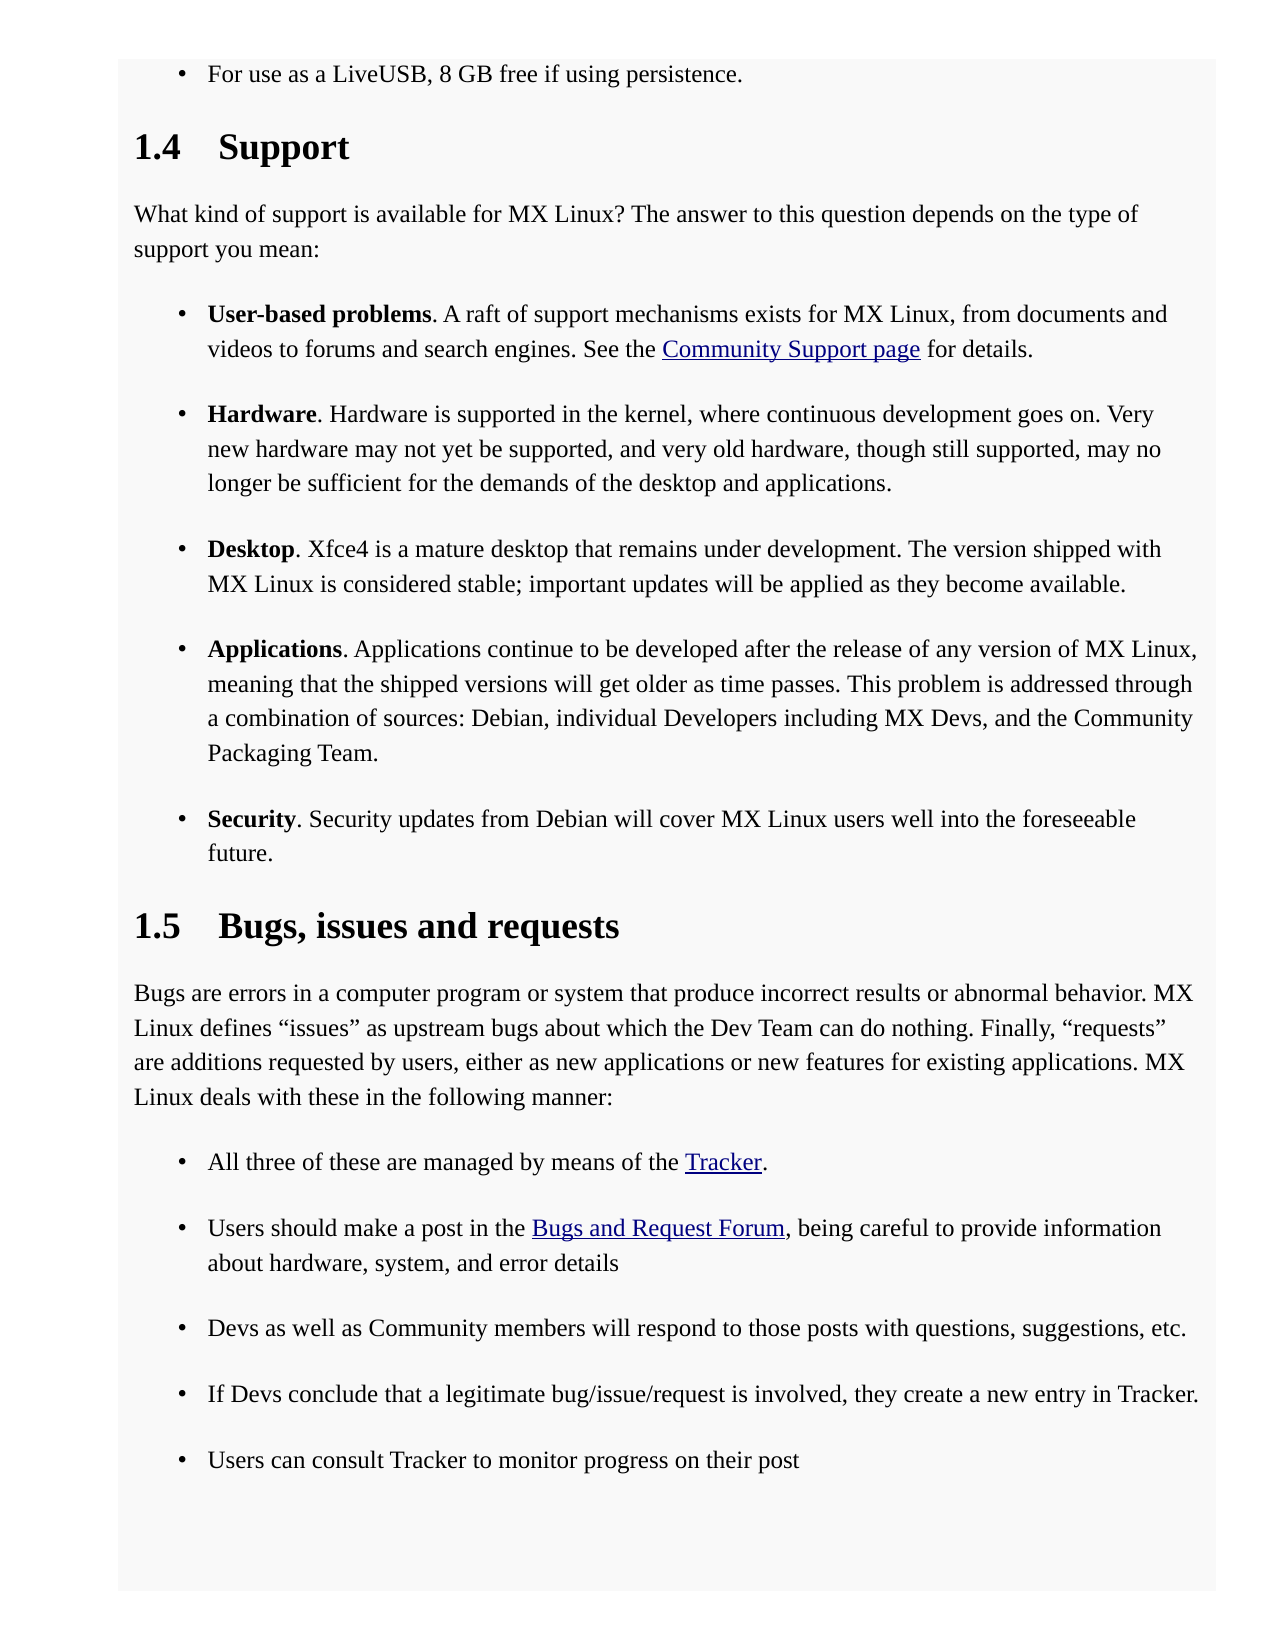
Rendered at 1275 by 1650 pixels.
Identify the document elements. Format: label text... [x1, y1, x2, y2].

list All three of these are managed by means of the Tracker. [178, 1147, 1200, 1176]
list Security. Security updates from Debian will cover MX Linux users well into the foreseeable future. [178, 804, 1200, 867]
list Devs as well as Community members will respond to those posts with questions, suggestions, etc. [178, 1313, 1200, 1342]
list Users should make a post in the Bugs and Request Forum, being careful to provide information about hardware, system, and error details [178, 1213, 1200, 1276]
list Desktop. Xfce4 is a mature desktop that remains under development. The version shipped with MX Linux is considered stable; important updates will be applied as they become available. [178, 534, 1200, 597]
subtitle 1.5 Bugs, issues and requests [134, 904, 1200, 947]
list User-based problems. A raft of support mechanisms exists for MX Linux, from documents and videos to forums and search engines. See the Community Support page for details. [178, 299, 1200, 363]
subtitle 1.4 Support [134, 125, 1200, 168]
list Applications. Applications continue to be developed after the release of any version of MX Linux, meaning that the shipped versions will get older as time passes. This problem is addressed through a combination of sources: Debian, individual Developers including MX Devs, and the Community Packaging Team. [178, 634, 1200, 767]
text Bugs are errors in a computer program or system that produce incorrect results or abnormal behavior. MX Linux defines “issues” as upstream bugs about which the Dev Team can do nothing. Finally, “requests” are additions requested by users, either as new applications or new features for existing applications. MX Linux deals with these in the following manner: [134, 978, 1200, 1110]
list For use as a LiveUSB, 8 GB free if using persistence. [178, 59, 1200, 88]
list Hardware. Hardware is supported in the kernel, where continuous development goes on. Very new hardware may not yet be supported, and very old hardware, though still supported, may no longer be sufficient for the demands of the desktop and applications. [178, 399, 1200, 497]
list If Devs conclude that a legitimate bug/issue/request is involved, they create a new entry in Tracker. [178, 1379, 1200, 1408]
text What kind of support is available for MX Linux? The answer to this question depends on the type of support you mean: [134, 199, 1200, 262]
list Users can consult Tracker to monitor progress on their post [178, 1445, 1200, 1473]
